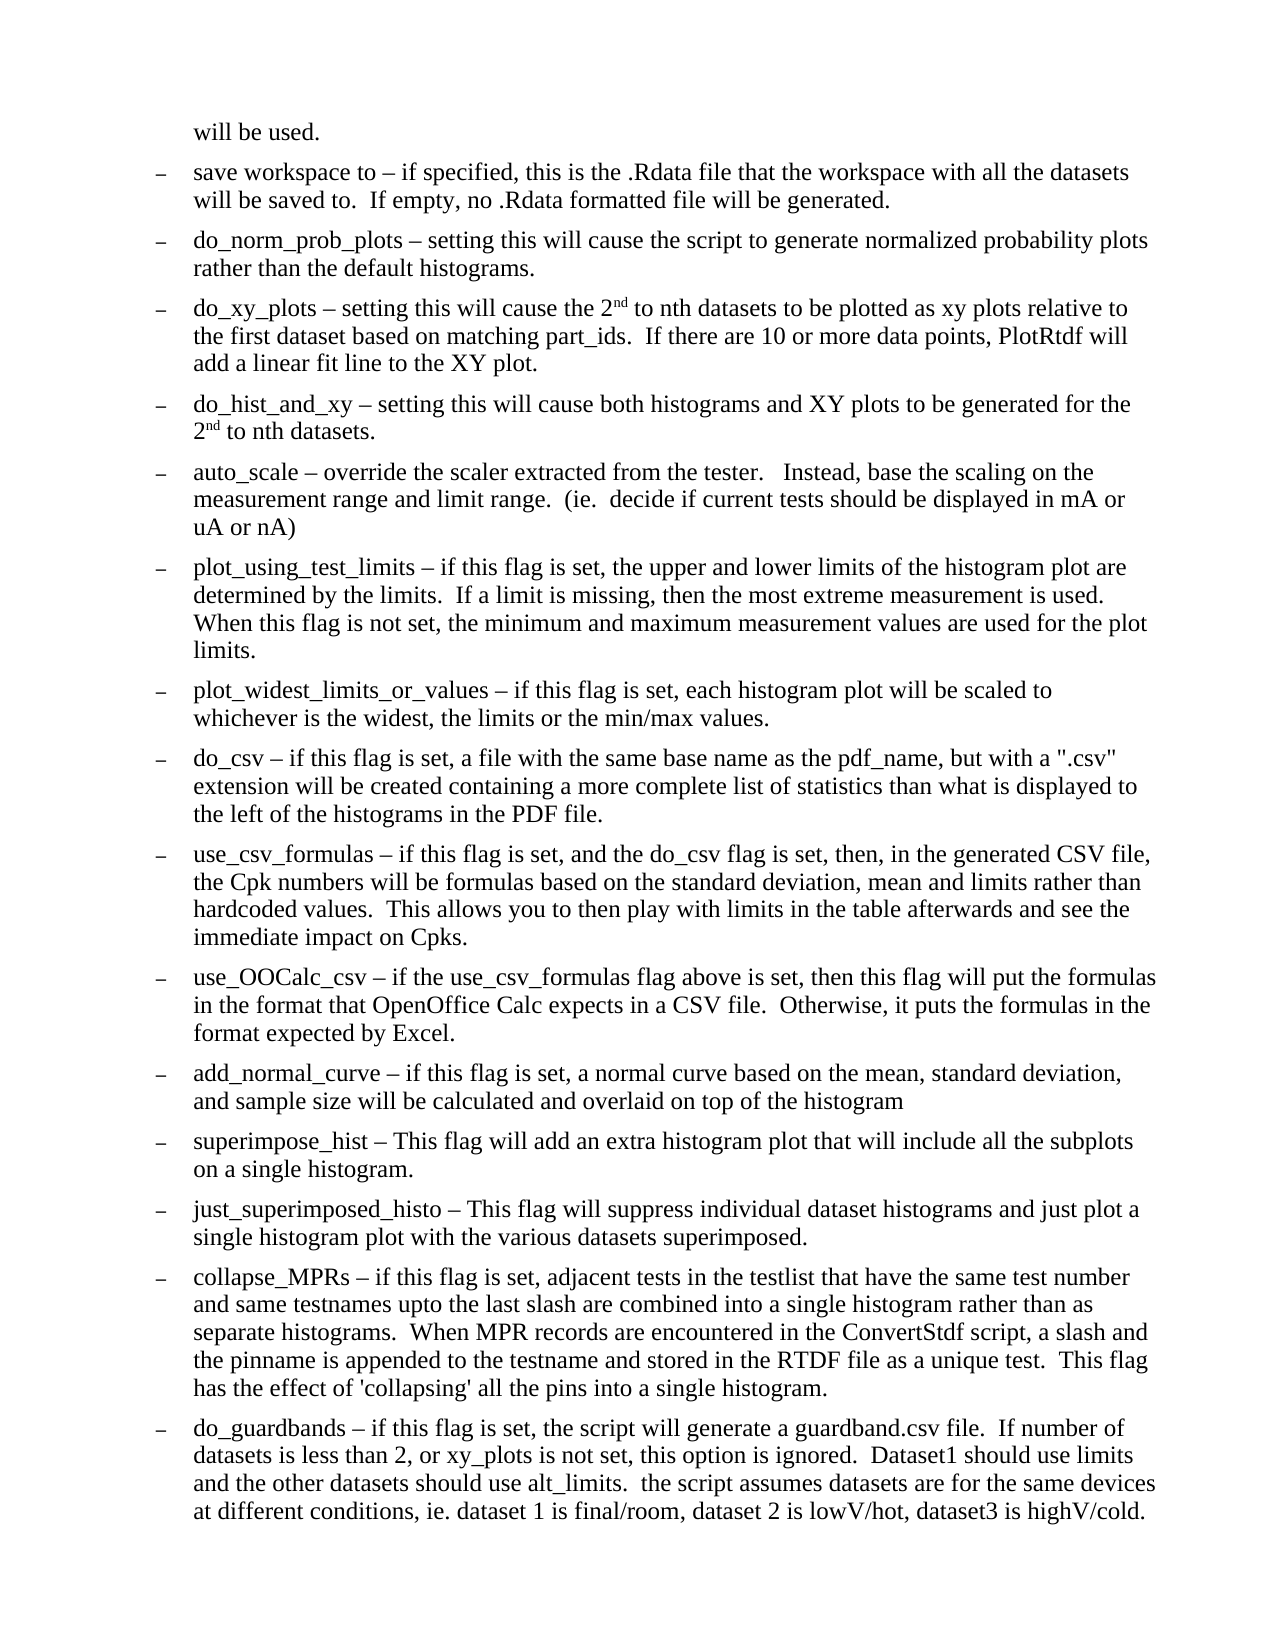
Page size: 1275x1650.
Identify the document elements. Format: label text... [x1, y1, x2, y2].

list use_csv_formulas – if this flag is set, and the do_csv flag is set, then, in the generated CSV file, the Cpk numbers will be formulas based on the standard deviation, mean and limits rather than hardcoded values. This allows you to then play with limits in the table afterwards and see the immediate impact on Cpks. [156, 840, 1157, 951]
list superimpose_hist – This flag will add an extra histogram plot that will include all the subplots on a single histogram. [156, 1127, 1157, 1182]
list do_hist_and_xy – setting this will cause both histograms and XY plots to be generated for the 2nd to nth datasets. [156, 390, 1157, 445]
list do_norm_prob_plots – setting this will cause the script to generate normalized probability plots rather than the default histograms. [156, 226, 1157, 282]
list just_superimposed_histo – This flag will suppress individual dataset histograms and just plot a single histogram plot with the various datasets superimposed. [156, 1195, 1157, 1250]
list do_guardbands – if this flag is set, the script will generate a guardband.csv file. If number of datasets is less than 2, or xy_plots is not set, this option is ignored. Dataset1 should use limits and the other datasets should use alt_limits. the script assumes datasets are for the same devices at different conditions, ie. dataset 1 is final/room, dataset 2 is lowV/hot, dataset3 is highV/cold. [156, 1414, 1157, 1525]
list do_xy_plots – setting this will cause the 2nd to nth datasets to be plotted as xy plots relative to the first dataset based on matching part_ids. If there are 10 or more data points, PlotRtdf will add a linear fit line to the XY plot. [156, 294, 1157, 377]
list save workspace to – if specified, this is the .Rdata file that the workspace with all the datasets will be saved to. If empty, no .Rdata formatted file will be generated. [156, 158, 1157, 214]
list plot_widest_limits_or_values – if this flag is set, each histogram plot will be scaled to whichever is the widest, the limits or the min/max values. [156, 677, 1157, 732]
list do_csv – if this flag is set, a file with the same base name as the pdf_name, but with a ".csv" extension will be created containing a more complete list of statistics than what is displayed to the left of the histograms in the PDF file. [156, 744, 1157, 828]
list auto_scale – override the scaler extracted from the tester. Instead, base the scaling on the measurement range and limit range. (ie. decide if current tests should be displayed in mA or uA or nA) [156, 458, 1157, 541]
list use_OOCalc_csv – if the use_csv_formulas flag above is set, then this flag will put the formulas in the format that OpenOffice Calc expects in a CSV file. Otherwise, it puts the formulas in the format expected by Excel. [156, 963, 1157, 1047]
list will be used. [156, 118, 1157, 146]
list collapse_MPRs – if this flag is set, adjacent tests in the testlist that have the same test number and same testnames upto the last slash are combined into a single histogram rather than as separate histograms. When MPR records are encountered in the ConvertStdf script, a slash and the pinname is appended to the testname and stored in the RTDF file as a unique test. This flag has the effect of 'collapsing' all the pins into a single histogram. [156, 1263, 1157, 1401]
list add_normal_curve – if this flag is set, a normal curve based on the mean, standard deviation, and sample size will be calculated and overlaid on top of the histogram [156, 1059, 1157, 1114]
list plot_using_test_limits – if this flag is set, the upper and lower limits of the histogram plot are determined by the limits. If a limit is missing, then the most extreme measurement is used. When this flag is not set, the minimum and maximum measurement values are used for the plot limits. [156, 553, 1157, 664]
